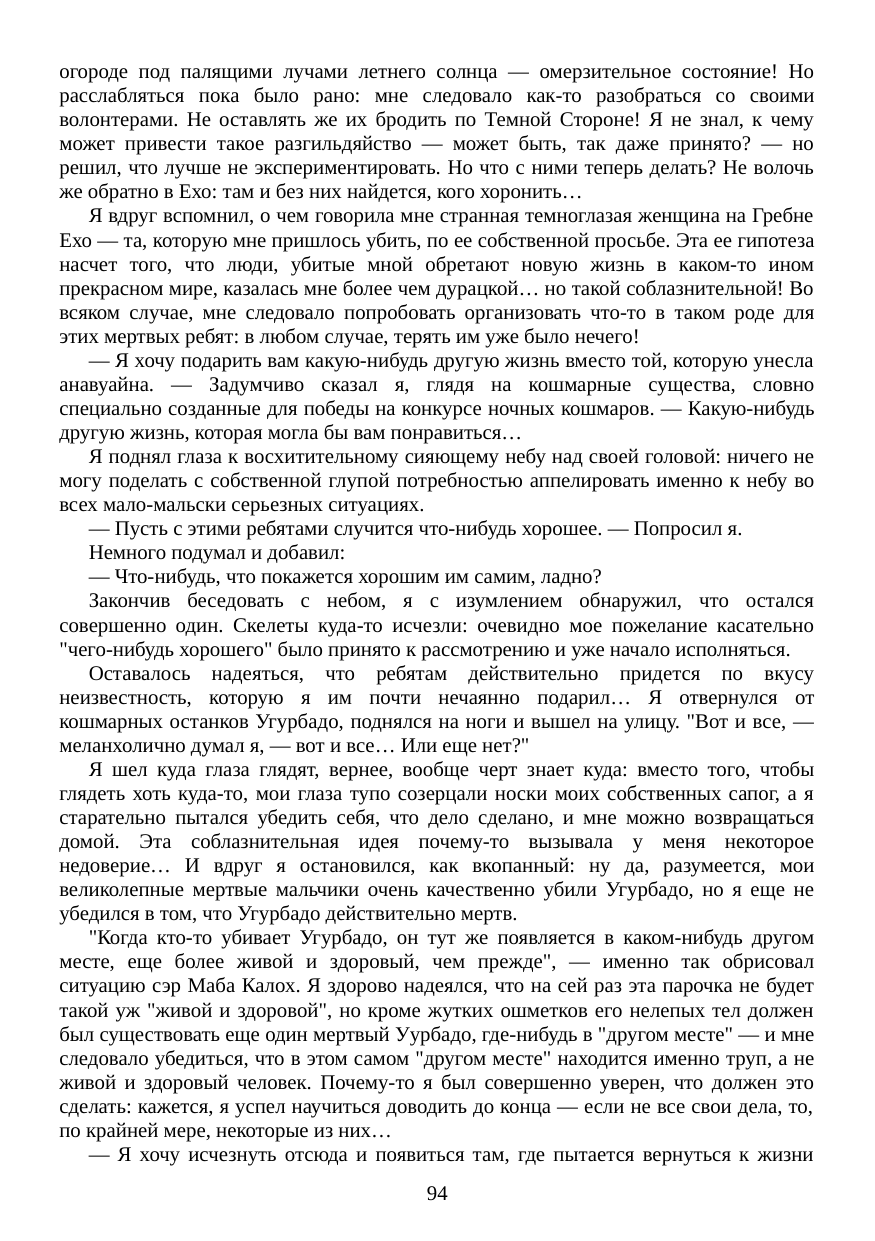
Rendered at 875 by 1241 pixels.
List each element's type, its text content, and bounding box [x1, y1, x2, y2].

text Немного подумал и добавил: [59, 540, 815, 564]
text Закончив беседовать с небом, я с изумлением обнаружил, что остался совершенно один. Скелеты куда-то исчезли: очевидно мое пожелание касательно "чего-нибудь хорошего" было принято к рассмотрению и уже начало исполняться. [59, 588, 815, 661]
text — Пусть с этими ребятами случится что-нибудь хорошее. — Попросил я. [59, 516, 815, 540]
text Оставалось надеяться, что ребятам действительно придется по вкусу неизвестность, которую я им почти нечаянно подарил… Я отвернулся от кошмарных останков Угурбадо, поднялся на ноги и вышел на улицу. "Вот и все, — меланхолично думал я, — вот и все… Или еще нет?" [59, 661, 815, 757]
text Я шел куда глаза глядят, вернее, вообще черт знает куда: вместо того, чтобы глядеть хоть куда-то, мои глаза тупо созерцали носки моих собственных сапог, а я старательно пытался убедить себя, что дело сделано, и мне можно возвращаться домой. Эта соблазнительная идея почему-то вызывала у меня некоторое недоверие… И вдруг я остановился, как вкопанный: ну да, разумеется, мои великолепные мертвые мальчики очень качественно убили Угурбадо, но я еще не убедился в том, что Угурбадо действительно мертв. [59, 757, 815, 925]
text огороде под палящими лучами летнего солнца — омерзительное состояние! Но расслабляться пока было рано: мне следовало как-то разобраться со своими волонтерами. Не оставлять же их бродить по Темной Стороне! Я не знал, к чему может привести такое разгильдяйство — может быть, так даже принято? — но решил, что лучше не экспериментировать. Но что с ними теперь делать? Не волочь же обратно в Ехо: там и без них найдется, кого хоронить… [59, 59, 815, 203]
text Я вдруг вспомнил, о чем говорила мне странная темноглазая женщина на Гребне Ехо — та, которую мне пришлось убить, по ее собственной просьбе. Эта ее гипотеза насчет того, что люди, убитые мной обретают новую жизнь в каком-то ином прекрасном мире, казалась мне более чем дурацкой… но такой соблазнительной! Во всяком случае, мне следовало попробовать организовать что-то в таком роде для этих мертвых ребят: в любом случае, терять им уже было нечего! [59, 203, 815, 348]
text — Что-нибудь, что покажется хорошим им самим, ладно? [59, 564, 815, 588]
text — Я хочу исчезнуть отсюда и появиться там, где пытается вернуться к жизни [59, 1142, 815, 1166]
text — Я хочу подарить вам какую-нибудь другую жизнь вместо той, которую унесла анавуайна. — Задумчиво сказал я, глядя на кошмарные существа, словно специально созданные для победы на конкурсе ночных кошмаров. — Какую-нибудь другую жизнь, которая могла бы вам понравиться… [59, 348, 815, 444]
text Я поднял глаза к восхитительному сияющему небу над своей головой: ничего не могу поделать с собственной глупой потребностью аппелировать именно к небу во всех мало-мальски серьезных ситуациях. [59, 444, 815, 516]
text "Когда кто-то убивает Угурбадо, он тут же появляется в каком-нибудь другом месте, еще более живой и здоровый, чем прежде", — именно так обрисовал ситуацию сэр Маба Калох. Я здорово надеялся, что на сей раз эта парочка не будет такой уж "живой и здоровой", но кроме жутких ошметков его нелепых тел должен был существовать еще один мертвый Уурбадо, где-нибудь в "другом месте" — и мне следовало убедиться, что в этом самом "другом месте" находится именно труп, а не живой и здоровый человек. Почему-то я был совершенно уверен, что должен это сделать: кажется, я успел научиться доводить до конца — если не все свои дела, то, по крайней мере, некоторые из них… [59, 925, 815, 1142]
